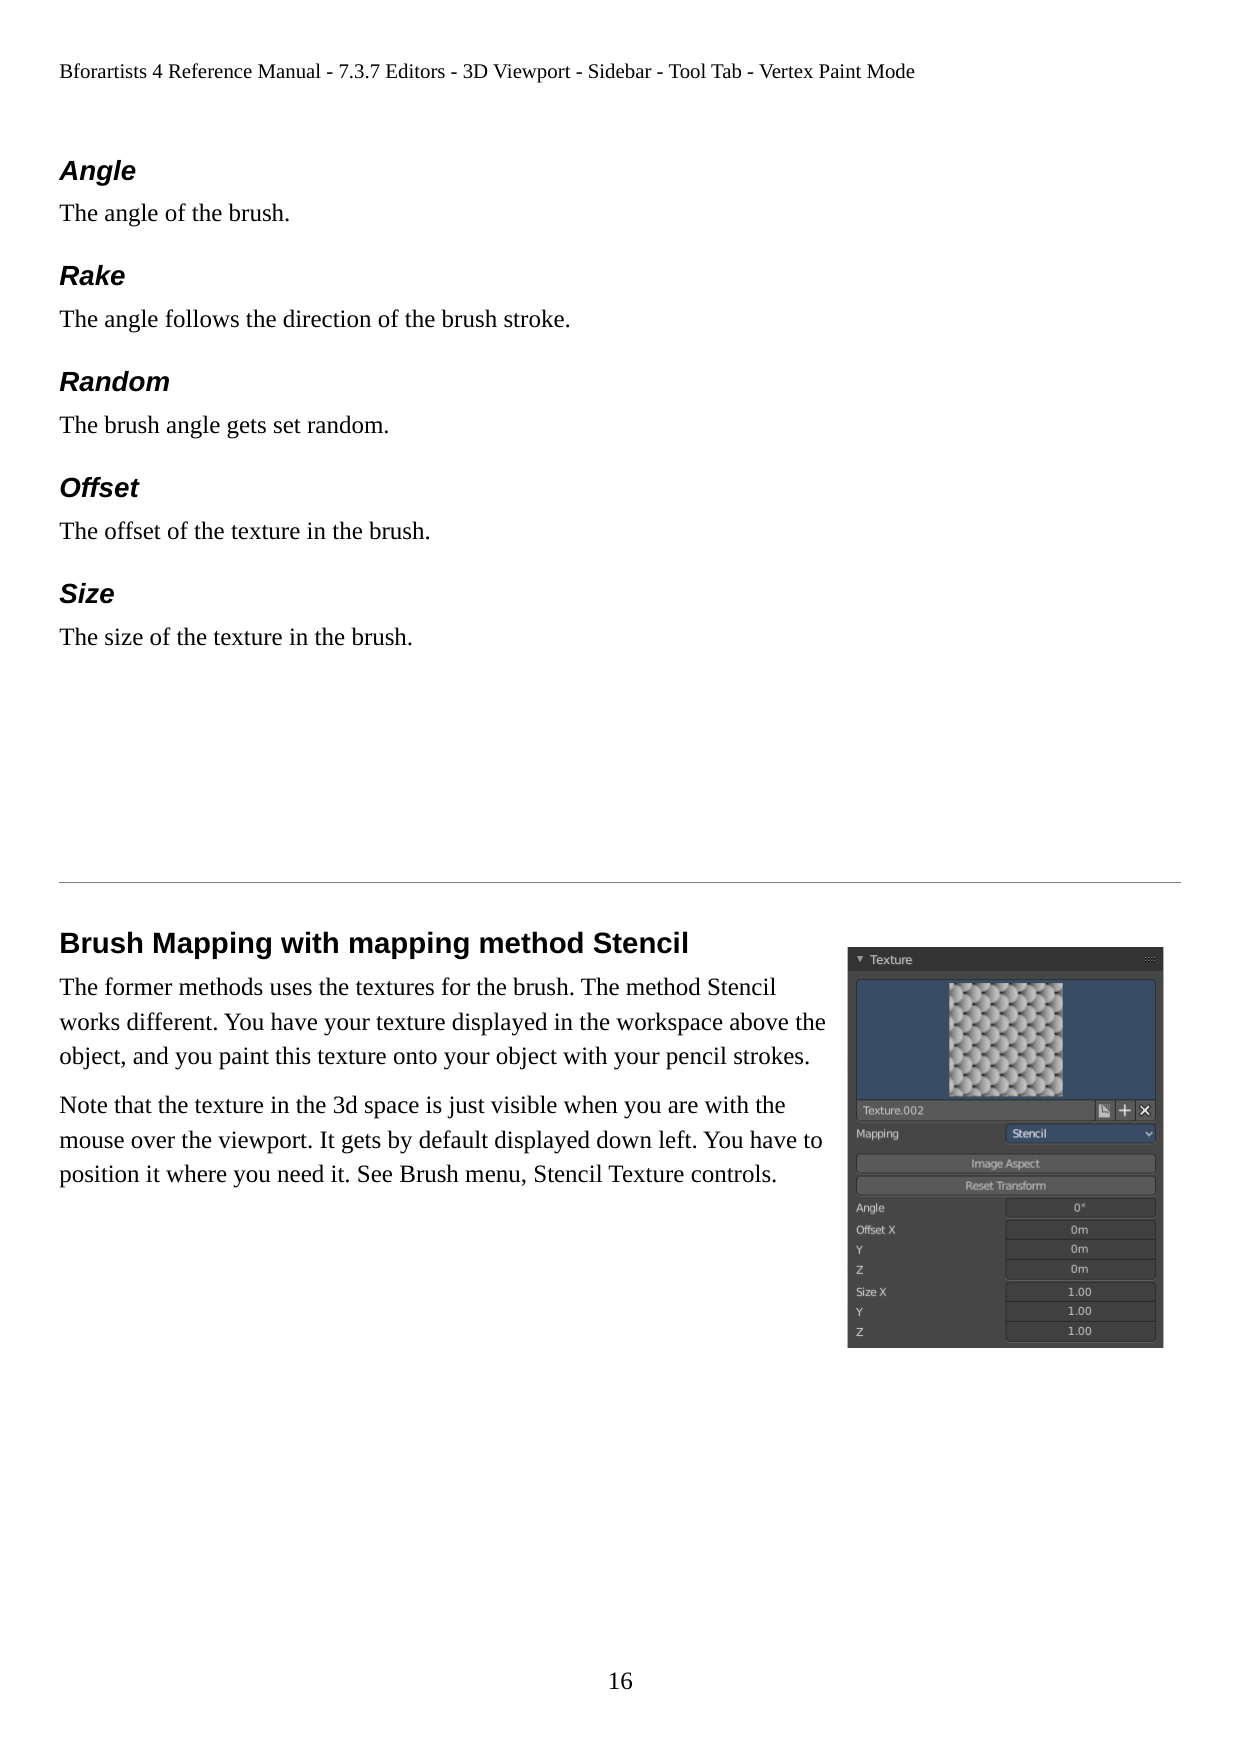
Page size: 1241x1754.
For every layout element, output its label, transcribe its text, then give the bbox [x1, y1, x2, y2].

subtitle Angle [59, 154, 1181, 186]
text The angle follows the direction of the brush stroke. [59, 304, 1181, 333]
subtitle Random [59, 366, 1181, 398]
text The angle of the brush. [59, 198, 1181, 227]
text The size of the texture in the brush. [59, 622, 1181, 651]
subtitle Brush Mapping with mapping method Stencil [59, 926, 1181, 960]
subtitle Rake [59, 260, 1181, 292]
text The brush angle gets set random. [59, 410, 1181, 439]
subtitle Size [59, 578, 1181, 609]
picture [847, 947, 1164, 1348]
text The offset of the texture in the brush. [59, 516, 1181, 545]
text The former methods uses the textures for the brush. The method Stencil works different. You have your texture displayed in the workspace above the object, and you paint this texture onto your object with your pencil strokes. [59, 972, 847, 1070]
text Note that the texture in the 3d space is just visible when you are with the mouse over the viewport. It gets by default displayed down left. You have to position it where you need it. See Brush menu, Stencil Texture controls. [59, 1090, 847, 1188]
subtitle Offset [59, 472, 1181, 503]
